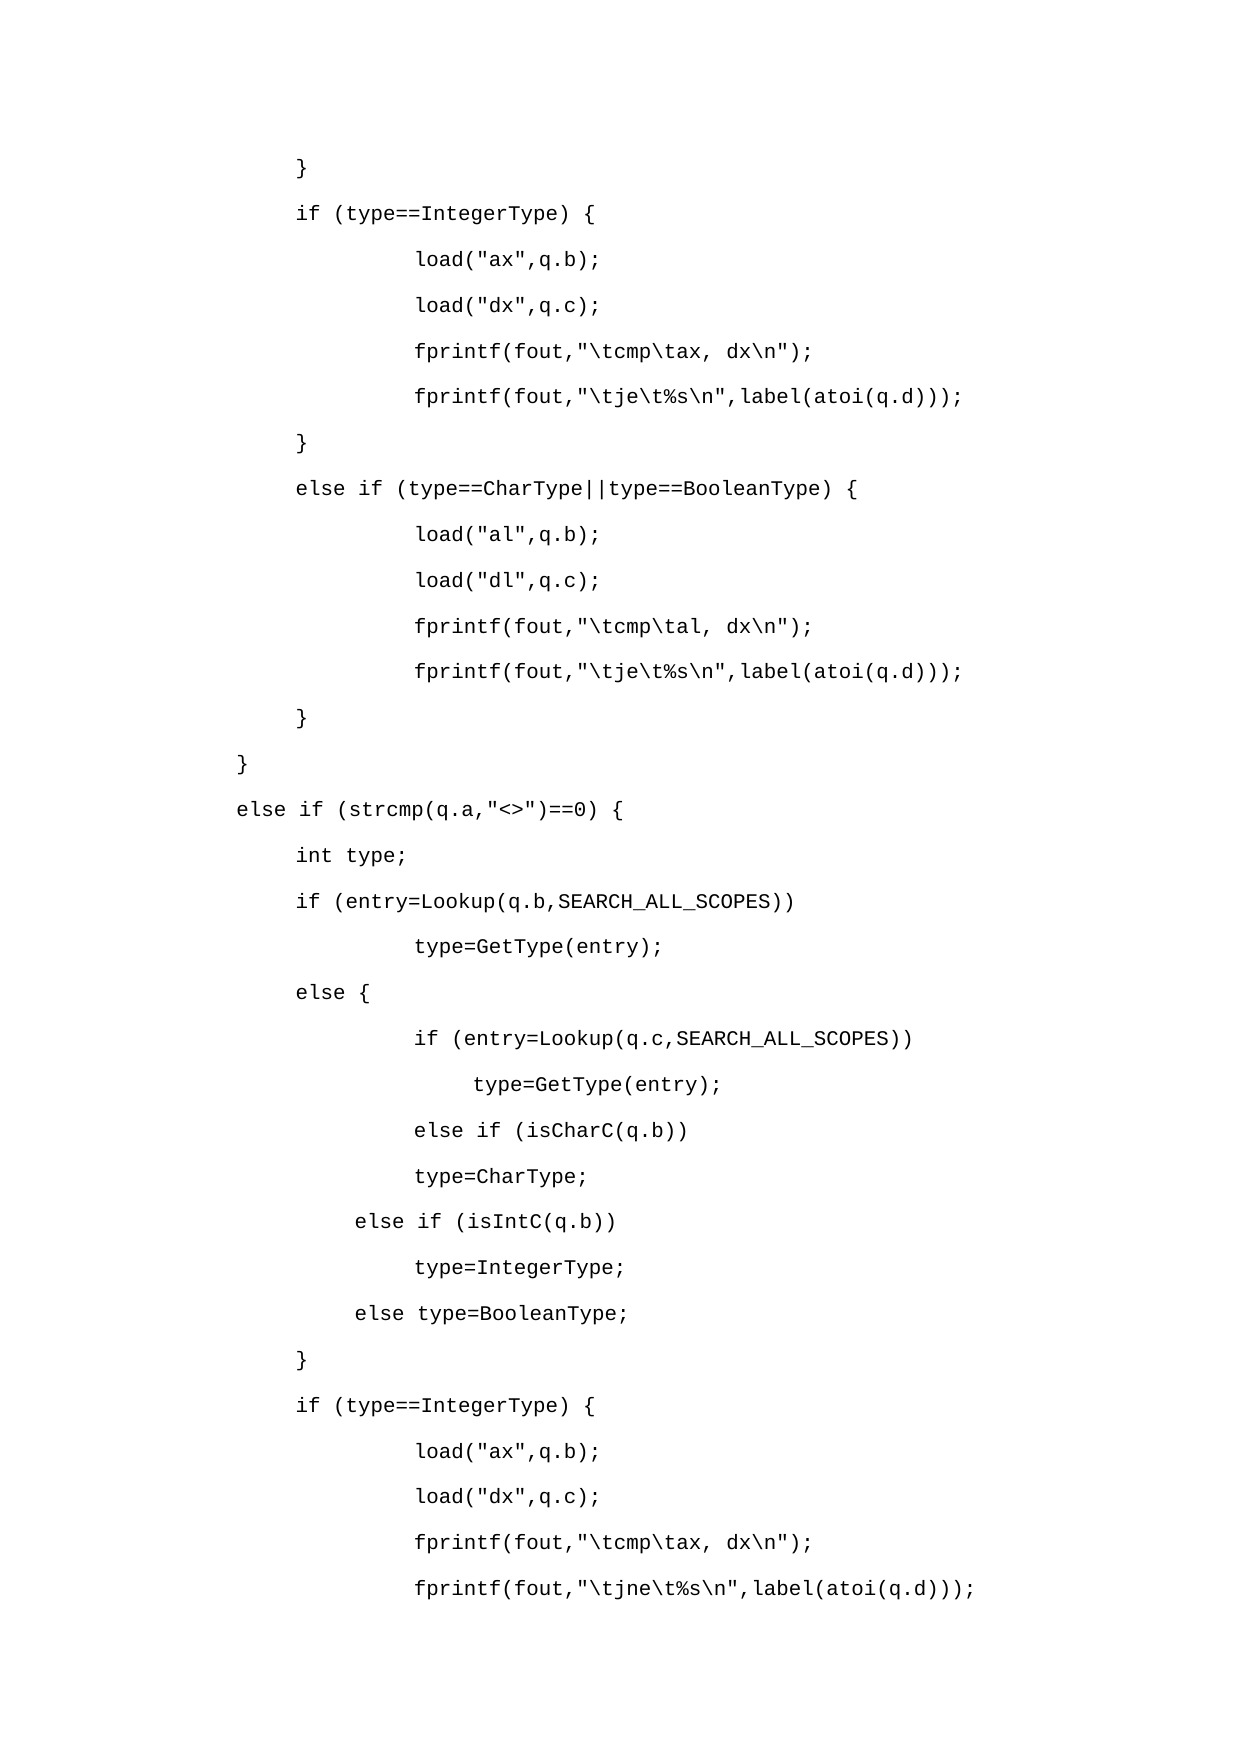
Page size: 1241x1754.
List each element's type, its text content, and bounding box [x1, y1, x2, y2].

text load("al",q.b); [177, 514, 1063, 548]
text int type; [177, 835, 1063, 868]
text else if (isIntC(q.b)) [177, 1202, 1063, 1235]
text type=GetType(entry); [177, 1064, 1063, 1098]
text fprintf(fout,"\tje\t%s\n",label(atoi(q.d))); [177, 652, 1063, 685]
text if (type==IntegerType) { [177, 1385, 1063, 1418]
text fprintf(fout,"\tcmp\tal, dx\n"); [177, 606, 1063, 639]
text load("dx",q.c); [177, 1477, 1063, 1510]
text else { [177, 973, 1063, 1006]
text } [177, 148, 1063, 181]
text fprintf(fout,"\tje\t%s\n",label(atoi(q.d))); [177, 377, 1063, 410]
text if (entry=Lookup(q.b,SEARCH_ALL_SCOPES)) [177, 881, 1063, 914]
text } [177, 698, 1063, 731]
text fprintf(fout,"\tjne\t%s\n",label(atoi(q.d))); [177, 1568, 1063, 1602]
text } [177, 743, 1063, 777]
text load("dl",q.c); [177, 560, 1063, 593]
text load("ax",q.b); [177, 1431, 1063, 1464]
text } [177, 423, 1063, 456]
text fprintf(fout,"\tcmp\tax, dx\n"); [177, 331, 1063, 364]
text else if (strcmp(q.a,"<>")==0) { [177, 789, 1063, 823]
text } [177, 1339, 1063, 1373]
text fprintf(fout,"\tcmp\tax, dx\n"); [177, 1523, 1063, 1556]
text else if (isCharC(q.b)) [177, 1110, 1063, 1143]
text load("dx",q.c); [177, 285, 1063, 318]
text else if (type==CharType||type==BooleanType) { [177, 468, 1063, 502]
text else type=BooleanType; [177, 1293, 1063, 1327]
text if (entry=Lookup(q.c,SEARCH_ALL_SCOPES)) [177, 1018, 1063, 1052]
text if (type==IntegerType) { [177, 193, 1063, 227]
text type=IntegerType; [177, 1248, 1063, 1281]
text type=CharType; [177, 1156, 1063, 1189]
text type=GetType(entry); [177, 927, 1063, 960]
text load("ax",q.b); [177, 239, 1063, 273]
